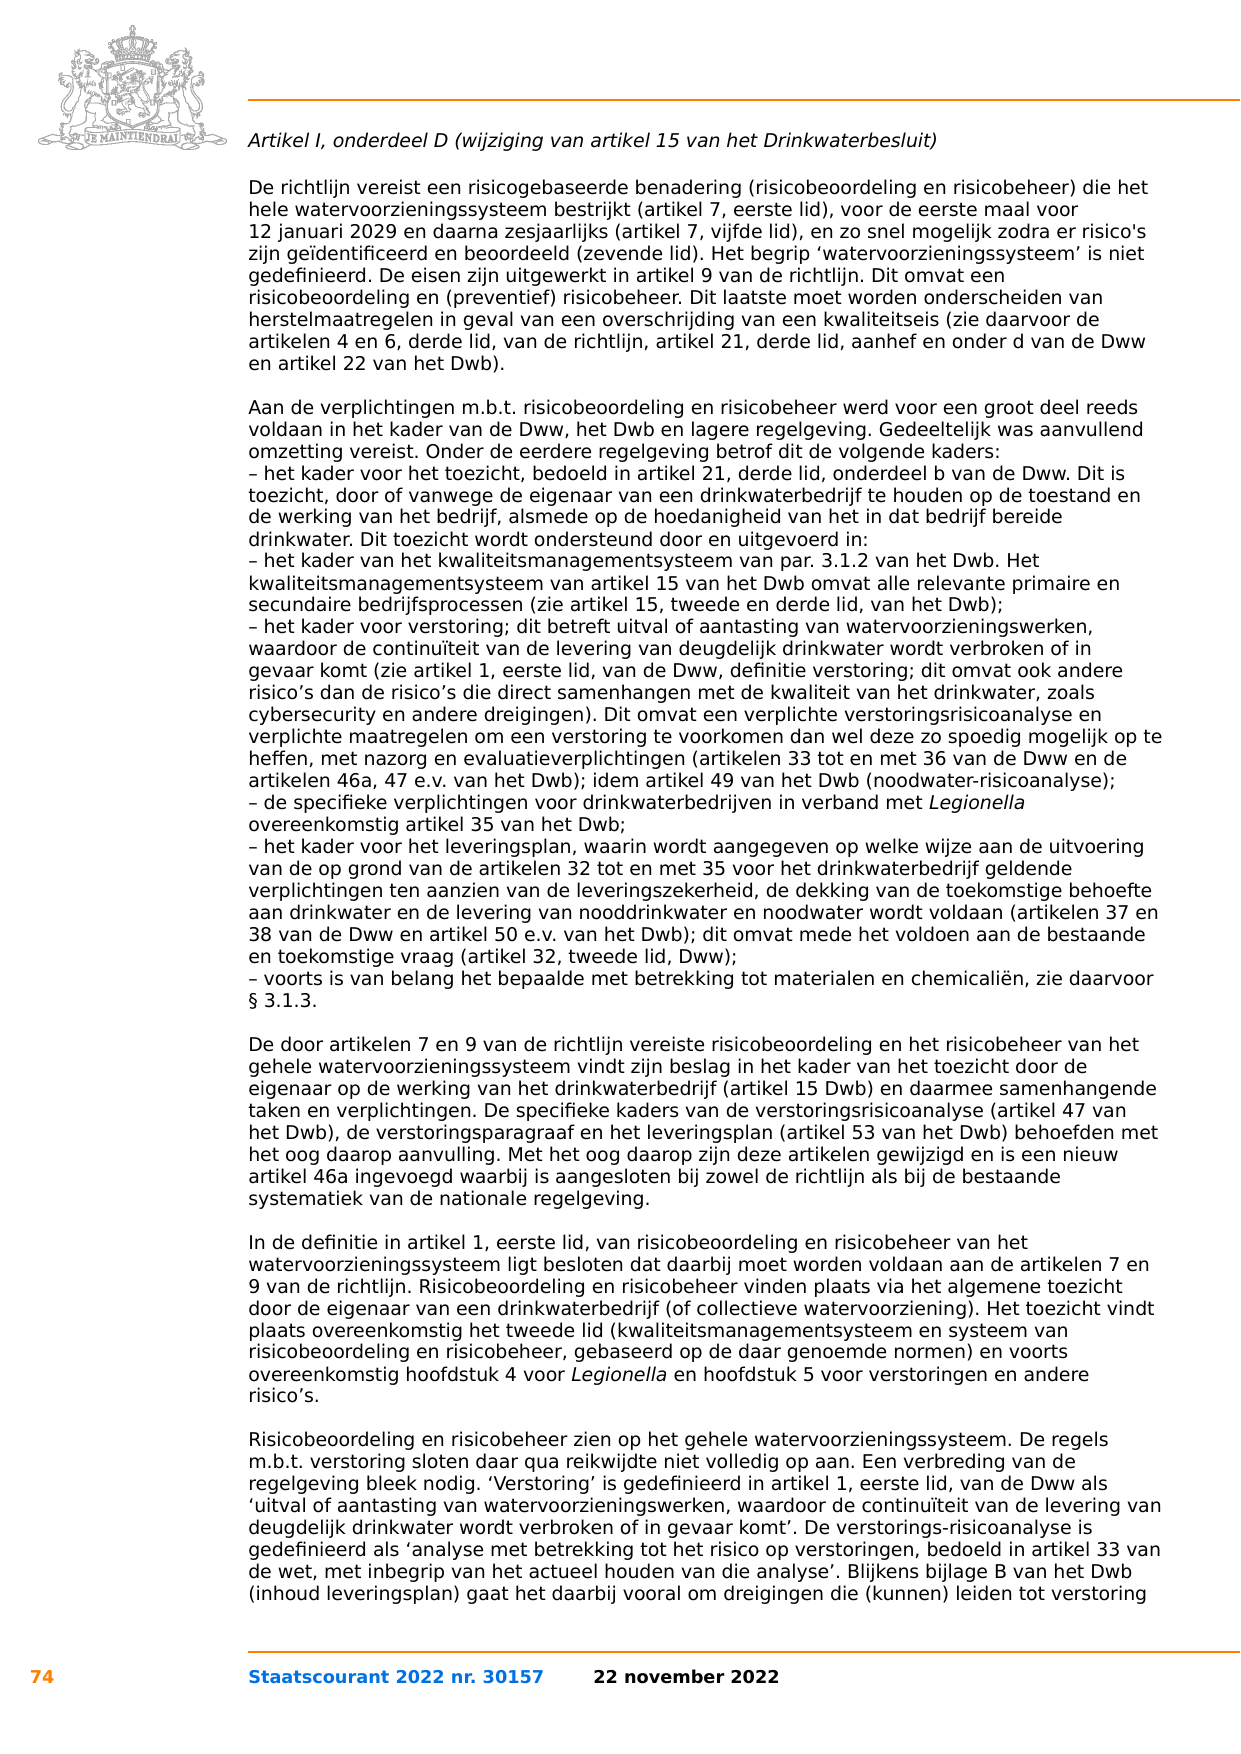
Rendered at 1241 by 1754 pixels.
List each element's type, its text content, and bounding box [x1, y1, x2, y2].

text – de specifieke verplichtingen voor drinkwaterbedrijven in verband met Legionella overeenkomstig artikel 35 van het Dwb; [248, 792, 1163, 836]
text – het kader van het kwaliteitsmanagementsysteem van par. 3.1.2 van het Dwb. Het kwaliteitsmanagementsysteem van artikel 15 van het Dwb omvat alle relevante primaire en secundaire bedrijfsprocessen (zie artikel 15, tweede en derde lid, van het Dwb); [248, 550, 1163, 616]
text Aan de verplichtingen m.b.t. risicobeoordeling en risicobeheer werd voor een groot deel reeds voldaan in het kader van de Dww, het Dwb en lagere regelgeving. Gedeeltelijk was aanvullend omzetting vereist. Onder de eerdere regelgeving betrof dit de volgende kaders: [248, 397, 1163, 462]
text – het kader voor het leveringsplan, waarin wordt aangegeven op welke wijze aan de uitvoering van de op grond van de artikelen 32 tot en met 35 voor het drinkwaterbedrijf geldende verplichtingen ten aanzien van de leveringszekerheid, de dekking van de toekomstige behoefte aan drinkwater en de levering van nooddrinkwater en noodwater wordt voldaan (artikelen 37 en 38 van de Dww en artikel 50 e.v. van het Dwb); dit omvat mede het voldoen aan de bestaande en toekomstige vraag (artikel 32, tweede lid, Dww); [248, 836, 1163, 968]
text In de definitie in artikel 1, eerste lid, van risicobeoordeling en risicobeheer van het watervoorzieningssysteem ligt besloten dat daarbij moet worden voldaan aan de artikelen 7 en 9 van de richtlijn. Risicobeoordeling en risicobeheer vinden plaats via het algemene toezicht door de eigenaar van een drinkwaterbedrijf (of collectieve watervoorziening). Het toezicht vindt plaats overeenkomstig het tweede lid (kwaliteitsmanagementsysteem en systeem van risicobeoordeling en risicobeheer, gebaseerd op de daar genoemde normen) en voorts overeenkomstig hoofdstuk 4 voor Legionella en hoofdstuk 5 voor verstoringen en andere risico’s. [248, 1232, 1163, 1407]
text – het kader voor het toezicht, bedoeld in artikel 21, derde lid, onderdeel b van de Dww. Dit is toezicht, door of vanwege de eigenaar van een drinkwaterbedrijf te houden op de toestand en de werking van het bedrijf, alsmede op de hoedanigheid van het in dat bedrijf bereide drinkwater. Dit toezicht wordt ondersteund door en uitgevoerd in: [248, 462, 1163, 550]
text De door artikelen 7 en 9 van de richtlijn vereiste risicobeoordeling en het risicobeheer van het gehele watervoorzieningssysteem vindt zijn beslag in het kader van het toezicht door de eigenaar op de werking van het drinkwaterbedrijf (artikel 15 Dwb) en daarmee samenhangende taken en verplichtingen. De specifieke kaders van de verstoringsrisicoanalyse (artikel 47 van het Dwb), de verstoringsparagraaf en het leveringsplan (artikel 53 van het Dwb) behoefden met het oog daarop aanvulling. Met het oog daarop zijn deze artikelen gewijzigd en is een nieuw artikel 46a ingevoegd waarbij is aangesloten bij zowel de richtlijn als bij de bestaande systematiek van de nationale regelgeving. [248, 1034, 1163, 1210]
subtitle Artikel I, onderdeel D (wijziging van artikel 15 van het Drinkwaterbesluit) [248, 130, 1163, 152]
text De richtlijn vereist een risicogebaseerde benadering (risicobeoordeling en risicobeheer) die het hele watervoorzieningssysteem bestrijkt (artikel 7, eerste lid), voor de eerste maal voor 12 januari 2029 en daarna zesjaarlijks (artikel 7, vijfde lid), en zo snel mogelijk zodra er risico's zijn geïdentificeerd en beoordeeld (zevende lid). Het begrip ‘watervoorzieningssysteem’ is niet gedefinieerd. De eisen zijn uitgewerkt in artikel 9 van de richtlijn. Dit omvat een risicobeoordeling en (preventief) risicobeheer. Dit laatste moet worden onderscheiden van herstelmaatregelen in geval van een overschrijding van een kwaliteitseis (zie daarvoor de artikelen 4 en 6, derde lid, van de richtlijn, artikel 21, derde lid, aanhef en onder d van de Dww en artikel 22 van het Dwb). [248, 177, 1163, 375]
picture [38, 25, 227, 150]
text – voorts is van belang het bepaalde met betrekking tot materialen en chemicaliën, zie daarvoor § 3.1.3. [248, 968, 1163, 1012]
text Risicobeoordeling en risicobeheer zien op het gehele watervoorzieningssysteem. De regels m.b.t. verstoring sloten daar qua reikwijdte niet volledig op aan. Een verbreding van de regelgeving bleek nodig. ‘Verstoring’ is gedefinieerd in artikel 1, eerste lid, van de Dww als ‘uitval of aantasting van watervoorzieningswerken, waardoor de continuïteit van de levering van deugdelijk drinkwater wordt verbroken of in gevaar komt’. De verstorings-risicoanalyse is gedefinieerd als ‘analyse met betrekking tot het risico op verstoringen, bedoeld in artikel 33 van de wet, met inbegrip van het actueel houden van die analyse’. Blijkens bijlage B van het Dwb (inhoud leveringsplan) gaat het daarbij vooral om dreigingen die (kunnen) leiden tot verstoring [248, 1429, 1163, 1605]
text – het kader voor verstoring; dit betreft uitval of aantasting van watervoorzieningswerken, waardoor de continuïteit van de levering van deugdelijk drinkwater wordt verbroken of in gevaar komt (zie artikel 1, eerste lid, van de Dww, definitie verstoring; dit omvat ook andere risico’s dan de risico’s die direct samenhangen met de kwaliteit van het drinkwater, zoals cybersecurity en andere dreigingen). Dit omvat een verplichte verstoringsrisicoanalyse en verplichte maatregelen om een verstoring te voorkomen dan wel deze zo spoedig mogelijk op te heffen, met nazorg en evaluatieverplichtingen (artikelen 33 tot en met 36 van de Dww en de artikelen 46a, 47 e.v. van het Dwb); idem artikel 49 van het Dwb (noodwater-risicoanalyse); [248, 616, 1163, 792]
